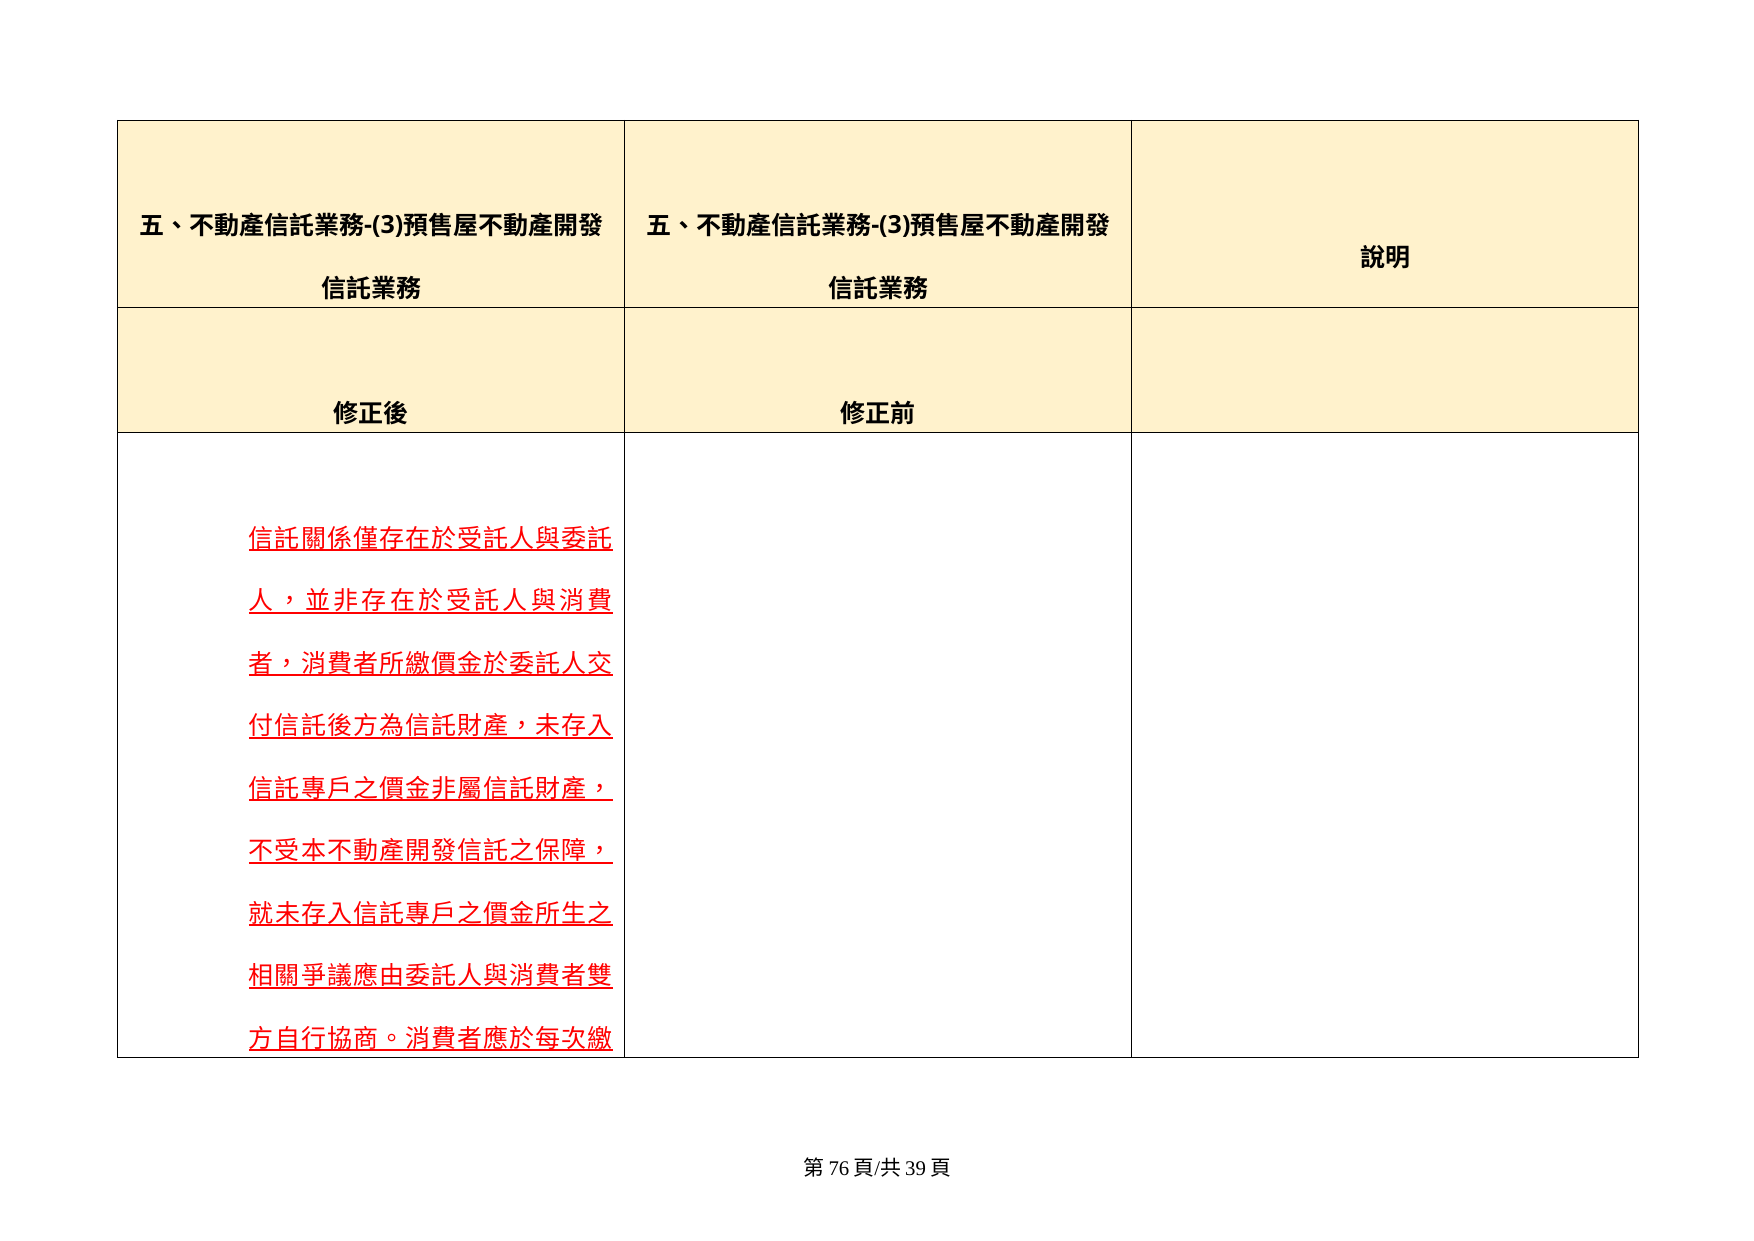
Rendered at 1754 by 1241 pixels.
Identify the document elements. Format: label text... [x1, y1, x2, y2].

table_cell 修正後 [118, 308, 624, 432]
table_cell [625, 433, 1131, 1057]
table_cell 信託關係僅存在於受託人與委託人，並非存在於受託人與消費者，消費者所繳價金於委託人交付信託後方為信託財產，未存入信託專戶之價金非屬信託財產，不受本不動產開發信託之保障，就未存入信託專戶之價金所生之相關爭議應由委託人與消費者雙方自行協商。消費者應於每次繳 [118, 433, 624, 1057]
table_header 五、不動產信託業務-(3)預售屋不動產開發信託業務 [625, 121, 1131, 307]
table_cell [1132, 308, 1638, 432]
table_cell 修正前 [625, 308, 1131, 432]
table_header 五、不動產信託業務-(3)預售屋不動產開發信託業務 [118, 121, 624, 307]
table_cell [1132, 433, 1638, 1057]
table_header 說明 [1132, 121, 1638, 307]
